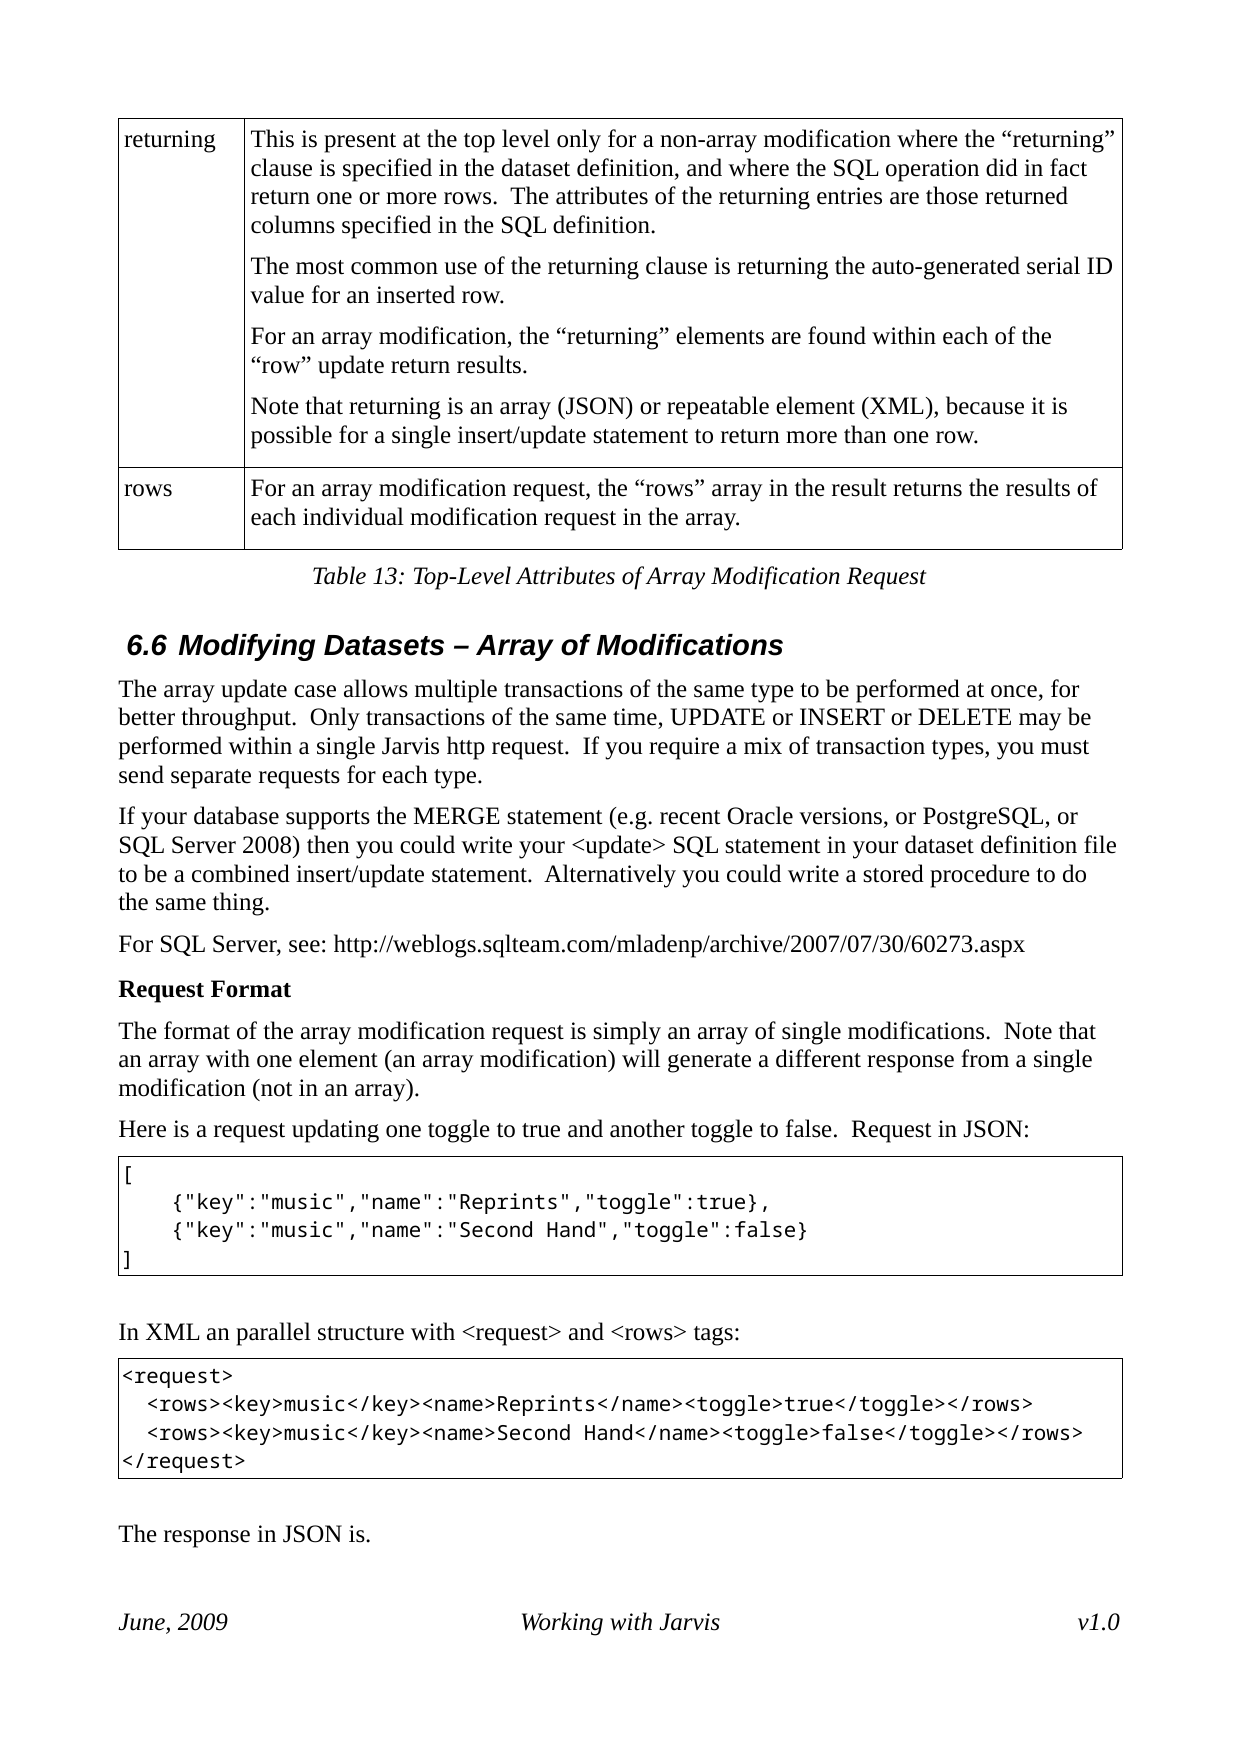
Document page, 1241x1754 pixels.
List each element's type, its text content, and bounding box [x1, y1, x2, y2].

text {"key":"music","name":"Reprints","toggle":true}, [119, 1184, 1122, 1213]
text The format of the array modification request is simply an array of single modifications. Note that an array with one element (an array modification) will generate a different response from a single modification (not in an array). [118, 1016, 1122, 1102]
table_cell For an array modification request, the “rows” array in the result returns the results of each individual modification request in the array. [245, 468, 1122, 549]
table_cell This is present at the top level only for a non-array modification where the “returning” clause is specified in the dataset definition, and where the SQL operation did in fact return one or more rows. The attributes of the returning entries are those returned columns specified in the SQL definition. The most common use of the returning clause is returning the auto-generated serial ID value for an inserted row. For an array modification, the “returning” elements are found within each of the “row” update return results. Note that returning is an array (JSON) or repeatable element (XML), because it is possible for a single insert/update statement to return more than one row. [245, 119, 1122, 467]
text ] [119, 1241, 1122, 1275]
text </request> [119, 1443, 1122, 1478]
subtitle Modifying Datasets – Array of Modifications [118, 628, 1122, 661]
text In XML an parallel structure with <request> and <rows> tags: [118, 1317, 1122, 1346]
text Here is a request updating one toggle to true and another toggle to false. Request in JSON: [118, 1114, 1122, 1143]
text <rows><key>music</key><name>Reprints</name><toggle>true</toggle></rows> [119, 1386, 1122, 1415]
text The response in JSON is. [118, 1519, 1122, 1548]
text <request> [119, 1359, 1122, 1386]
subtitle Request Format [118, 974, 1122, 1003]
text Table 13: Top-Level Attributes of Array Modification Request [118, 561, 1122, 590]
text If your database supports the MERGE statement (e.g. recent Oracle versions, or PostgreSQL, or SQL Server 2008) then you could write your <update> SQL statement in your dataset definition file to be a combined insert/update statement. Alternatively you could write a stored procedure to do the same thing. [118, 801, 1122, 916]
text For SQL Server, see: http://weblogs.sqlteam.com/mladenp/archive/2007/07/30/60273.aspx [118, 929, 1122, 957]
text The array update case allows multiple transactions of the same type to be performed at once, for better throughput. Only transactions of the same time, UPDATE or INSERT or DELETE may be performed within a single Jarvis http request. If you require a mix of transaction types, you must send separate requests for each type. [118, 674, 1122, 789]
text [ [119, 1157, 1122, 1184]
text <rows><key>music</key><name>Second Hand</name><toggle>false</toggle></rows> [119, 1415, 1122, 1443]
table_cell rows [119, 468, 244, 549]
table_cell returning [119, 119, 244, 467]
text {"key":"music","name":"Second Hand","toggle":false} [119, 1213, 1122, 1241]
